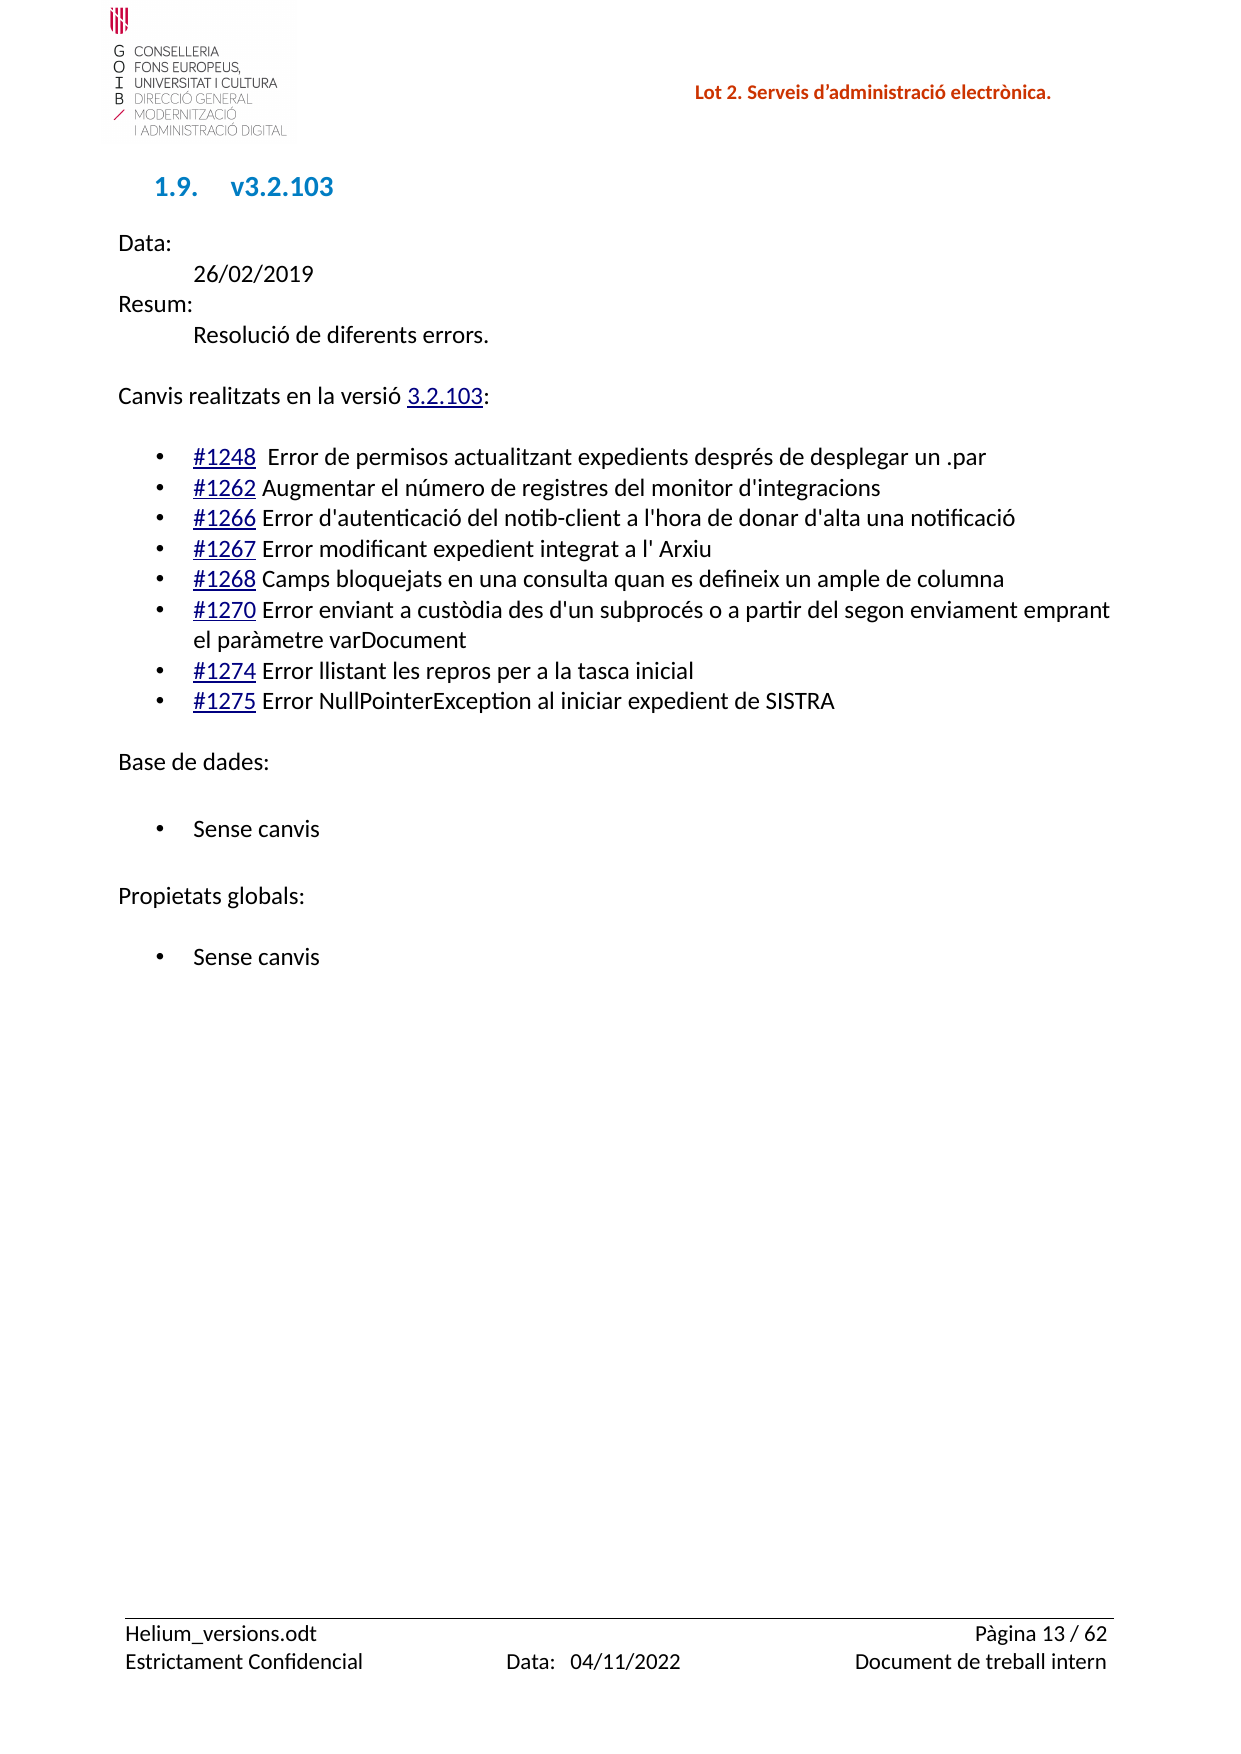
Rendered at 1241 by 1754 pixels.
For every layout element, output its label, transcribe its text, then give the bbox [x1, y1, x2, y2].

list #1268 Camps bloquejats en una consulta quan es defineix un ample de columna [156, 563, 1122, 594]
list Sense canvis [156, 813, 1122, 844]
list #1267 Error modificant expedient integrat a l' Arxiu [156, 533, 1122, 563]
picture [100, 0, 297, 144]
list Sense canvis [156, 941, 1122, 972]
text Resum: [118, 289, 1122, 319]
list #1248 Error de permisos actualitzant expedients després de desplegar un .par [156, 441, 1122, 472]
text Data: [118, 228, 1122, 258]
text 26/02/2019 [118, 258, 1122, 289]
list #1275 Error NullPointerException al iniciar expedient de SISTRA [156, 685, 1122, 716]
text Base de dades: [118, 746, 1122, 777]
list #1262 Augmentar el número de registres del monitor d'integracions [156, 472, 1122, 502]
text Propietats globals: [118, 880, 1122, 911]
subtitle v3.2.103 [153, 168, 1122, 204]
text Resolució de diferents errors. [118, 319, 1122, 350]
text Canvis realitzats en la versió 3.2.103: [118, 380, 1122, 411]
list #1270 Error enviant a custòdia des d'un subprocés o a partir del segon enviament emprant el paràmetre varDocument [156, 594, 1122, 655]
list #1266 Error d'autenticació del notib-client a l'hora de donar d'alta una notificació [156, 502, 1122, 533]
list #1274 Error llistant les repros per a la tasca inicial [156, 655, 1122, 685]
